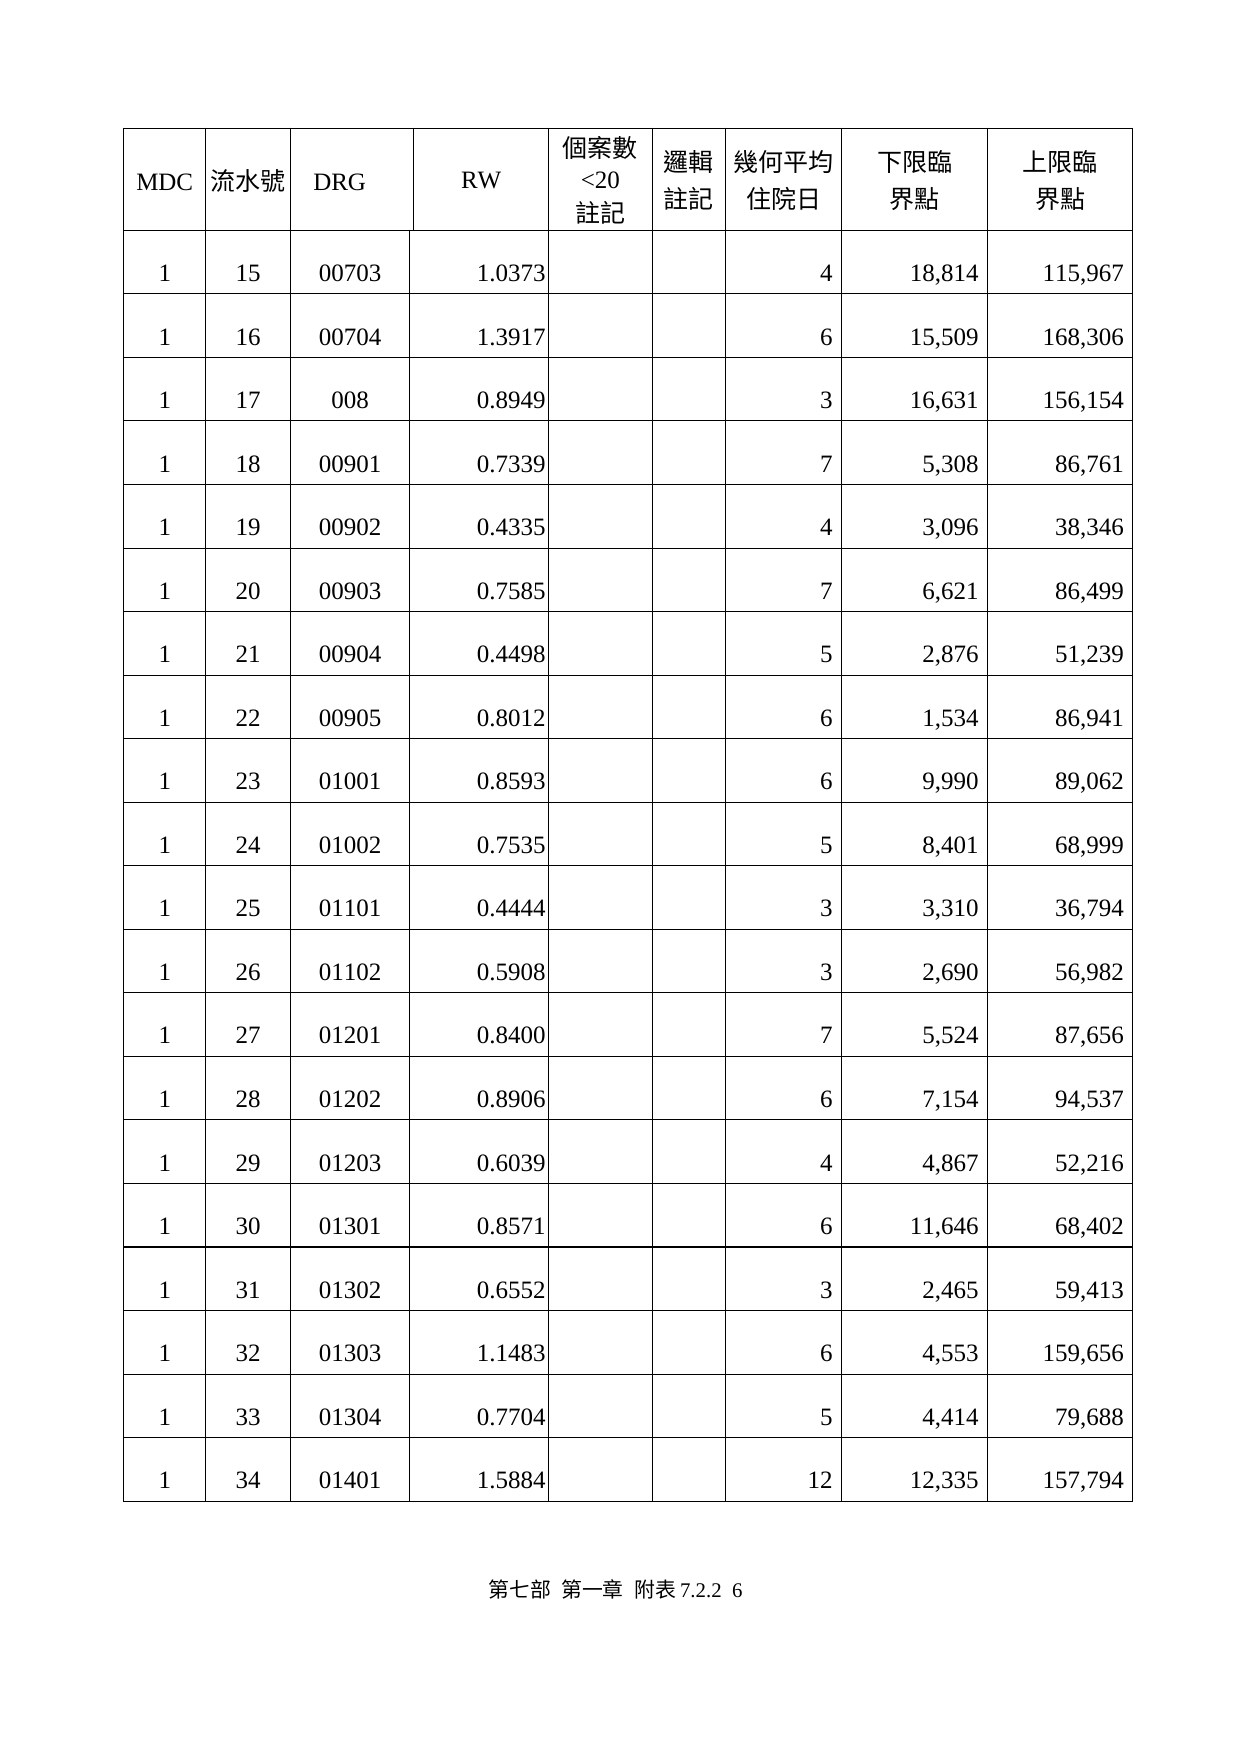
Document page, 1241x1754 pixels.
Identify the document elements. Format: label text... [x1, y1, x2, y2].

table_cell 59,413 [988, 1248, 1132, 1310]
table_header 下限臨 界點 [842, 129, 987, 230]
table_cell [653, 231, 725, 293]
table_cell 18 [206, 421, 290, 484]
table_cell 6 [726, 1184, 841, 1246]
table_cell [653, 485, 725, 547]
table_cell 4 [726, 485, 841, 547]
table_cell 1 [124, 1375, 205, 1437]
table_cell 0.4335 [410, 485, 548, 547]
table_cell 01001 [291, 739, 409, 802]
table_cell 0.8949 [410, 358, 548, 420]
table_cell [549, 421, 652, 484]
table_cell 12,335 [842, 1438, 987, 1501]
table_cell 24 [206, 803, 290, 865]
table_cell [653, 1311, 725, 1373]
table_cell 30 [206, 1184, 290, 1246]
table_cell 0.7535 [410, 803, 548, 865]
table_cell 16,631 [842, 358, 987, 420]
table_cell 5,524 [842, 993, 987, 1056]
table_header MDC [124, 129, 205, 230]
table_cell [549, 358, 652, 420]
table_cell 3 [726, 930, 841, 992]
table_cell 26 [206, 930, 290, 992]
table_cell [653, 930, 725, 992]
table_cell 1.0373 [410, 231, 548, 293]
table_cell 1 [124, 1120, 205, 1183]
table_cell [653, 1438, 725, 1501]
table_cell 56,982 [988, 930, 1132, 992]
table_cell 1 [124, 676, 205, 738]
table_cell [549, 1438, 652, 1501]
table_cell 00902 [291, 485, 409, 547]
table_cell 31 [206, 1248, 290, 1310]
table_cell 6 [726, 1311, 841, 1373]
table_cell 1 [124, 485, 205, 547]
table_cell 86,941 [988, 676, 1132, 738]
table_cell [653, 739, 725, 802]
table_cell 1 [124, 1248, 205, 1310]
table_cell 32 [206, 1311, 290, 1373]
table_cell [653, 1248, 725, 1310]
table_cell 94,537 [988, 1057, 1132, 1119]
table_cell 19 [206, 485, 290, 547]
table_cell 2,465 [842, 1248, 987, 1310]
table_cell 0.8906 [410, 1057, 548, 1119]
table_cell [549, 1248, 652, 1310]
table_cell 27 [206, 993, 290, 1056]
table_cell 86,761 [988, 421, 1132, 484]
table_cell [549, 1184, 652, 1246]
table_cell 01202 [291, 1057, 409, 1119]
table_cell 156,154 [988, 358, 1132, 420]
table_cell 00703 [291, 231, 409, 293]
table_cell 1.1483 [410, 1311, 548, 1373]
table_cell [549, 993, 652, 1056]
table_cell [549, 612, 652, 674]
table_cell 00905 [291, 676, 409, 738]
table_cell 1 [124, 1311, 205, 1373]
table_header 流水號 [206, 129, 290, 230]
table_cell 01302 [291, 1248, 409, 1310]
table_cell 6 [726, 676, 841, 738]
table_cell 01102 [291, 930, 409, 992]
table_cell 38,346 [988, 485, 1132, 547]
table_cell 01301 [291, 1184, 409, 1246]
table_cell 0.8012 [410, 676, 548, 738]
table_cell [549, 1375, 652, 1437]
table_cell 115,967 [988, 231, 1132, 293]
table_cell 68,402 [988, 1184, 1132, 1246]
table_cell [653, 676, 725, 738]
table_cell 15,509 [842, 294, 987, 357]
table_cell [653, 612, 725, 674]
table_header 邏輯註記 [653, 129, 725, 230]
table_cell [549, 803, 652, 865]
table_cell 6,621 [842, 549, 987, 611]
table_cell 7,154 [842, 1057, 987, 1119]
table_cell 01201 [291, 993, 409, 1056]
table_cell 12 [726, 1438, 841, 1501]
table_cell 3 [726, 866, 841, 929]
table_cell 3,096 [842, 485, 987, 547]
table_cell 11,646 [842, 1184, 987, 1246]
table_cell 1 [124, 803, 205, 865]
table_cell 4,414 [842, 1375, 987, 1437]
table_cell 23 [206, 739, 290, 802]
table_cell 0.7704 [410, 1375, 548, 1437]
table_cell 9,990 [842, 739, 987, 802]
table_cell 17 [206, 358, 290, 420]
table_cell [549, 1057, 652, 1119]
table_cell 0.7585 [410, 549, 548, 611]
table_cell [653, 1120, 725, 1183]
table_cell 8,401 [842, 803, 987, 865]
table_cell 00904 [291, 612, 409, 674]
table_cell 01101 [291, 866, 409, 929]
table_cell 20 [206, 549, 290, 611]
table_cell 1 [124, 294, 205, 357]
table_header DRG [291, 129, 413, 230]
table_cell 2,876 [842, 612, 987, 674]
table_cell 51,239 [988, 612, 1132, 674]
table_cell 7 [726, 993, 841, 1056]
table_cell 3 [726, 1248, 841, 1310]
table_cell 00704 [291, 294, 409, 357]
table_cell 1.3917 [410, 294, 548, 357]
table_cell 68,999 [988, 803, 1132, 865]
table_cell 2,690 [842, 930, 987, 992]
table_cell 0.6039 [410, 1120, 548, 1183]
table_cell [653, 358, 725, 420]
table_cell 1 [124, 358, 205, 420]
table_cell [653, 993, 725, 1056]
table_cell 0.7339 [410, 421, 548, 484]
table_cell 5 [726, 612, 841, 674]
table_cell 1 [124, 231, 205, 293]
table_cell [653, 1375, 725, 1437]
table_cell 3 [726, 358, 841, 420]
table_cell 1 [124, 549, 205, 611]
table_cell 5 [726, 1375, 841, 1437]
table_cell 1 [124, 1184, 205, 1246]
table_cell 1 [124, 993, 205, 1056]
table_cell 28 [206, 1057, 290, 1119]
table_cell 01002 [291, 803, 409, 865]
table_cell 5 [726, 803, 841, 865]
table_cell [549, 294, 652, 357]
table_cell [653, 549, 725, 611]
table_cell [653, 803, 725, 865]
table_cell 16 [206, 294, 290, 357]
table_cell 1 [124, 421, 205, 484]
table_cell 25 [206, 866, 290, 929]
table_cell 1 [124, 930, 205, 992]
table_cell [549, 930, 652, 992]
table_cell 1.5884 [410, 1438, 548, 1501]
table_cell 1 [124, 612, 205, 674]
table_cell [653, 1057, 725, 1119]
table_cell 34 [206, 1438, 290, 1501]
table_cell 1 [124, 739, 205, 802]
table_cell 0.8571 [410, 1184, 548, 1246]
table_cell [549, 1311, 652, 1373]
table_cell 6 [726, 1057, 841, 1119]
table_cell 89,062 [988, 739, 1132, 802]
table_cell 4,553 [842, 1311, 987, 1373]
table_cell 4 [726, 1120, 841, 1183]
table_cell 01303 [291, 1311, 409, 1373]
table_header 個案數<20 註記 [549, 129, 652, 230]
table_cell 00903 [291, 549, 409, 611]
table_cell [653, 294, 725, 357]
table_cell 0.6552 [410, 1248, 548, 1310]
table_cell 15 [206, 231, 290, 293]
table_cell 01304 [291, 1375, 409, 1437]
table_header 幾何平均住院日 [726, 129, 841, 230]
table_cell 7 [726, 421, 841, 484]
table_cell 79,688 [988, 1375, 1132, 1437]
table_cell 5,308 [842, 421, 987, 484]
table_cell 86,499 [988, 549, 1132, 611]
table_cell 0.4444 [410, 866, 548, 929]
table_cell [549, 549, 652, 611]
table_cell 0.8400 [410, 993, 548, 1056]
table_cell 6 [726, 739, 841, 802]
table_header 上限臨 界點 [988, 129, 1132, 230]
table_cell 0.4498 [410, 612, 548, 674]
table_cell 29 [206, 1120, 290, 1183]
table_cell 0.8593 [410, 739, 548, 802]
table_cell 01401 [291, 1438, 409, 1501]
table_cell 00901 [291, 421, 409, 484]
table_cell 33 [206, 1375, 290, 1437]
table_cell [549, 1120, 652, 1183]
table_cell [653, 421, 725, 484]
table_cell 6 [726, 294, 841, 357]
table_cell [549, 676, 652, 738]
table_cell [549, 739, 652, 802]
table_cell [549, 485, 652, 547]
table_cell [549, 866, 652, 929]
table_cell [653, 866, 725, 929]
table_cell 87,656 [988, 993, 1132, 1056]
table_cell 008 [291, 358, 409, 420]
table_cell [549, 231, 652, 293]
table_cell 21 [206, 612, 290, 674]
table_cell 3,310 [842, 866, 987, 929]
table_cell 22 [206, 676, 290, 738]
table_cell 4,867 [842, 1120, 987, 1183]
table_cell 18,814 [842, 231, 987, 293]
table_cell 159,656 [988, 1311, 1132, 1373]
table_cell 168,306 [988, 294, 1132, 357]
table_cell 1 [124, 866, 205, 929]
table_cell 1 [124, 1438, 205, 1501]
table_cell 36,794 [988, 866, 1132, 929]
table_cell 4 [726, 231, 841, 293]
table_cell 52,216 [988, 1120, 1132, 1183]
table_cell [653, 1184, 725, 1246]
table_header RW [414, 129, 548, 230]
table_cell 157,794 [988, 1438, 1132, 1501]
table_cell 0.5908 [410, 930, 548, 992]
table_cell 01203 [291, 1120, 409, 1183]
table_cell 1,534 [842, 676, 987, 738]
table_cell 1 [124, 1057, 205, 1119]
table_cell 7 [726, 549, 841, 611]
